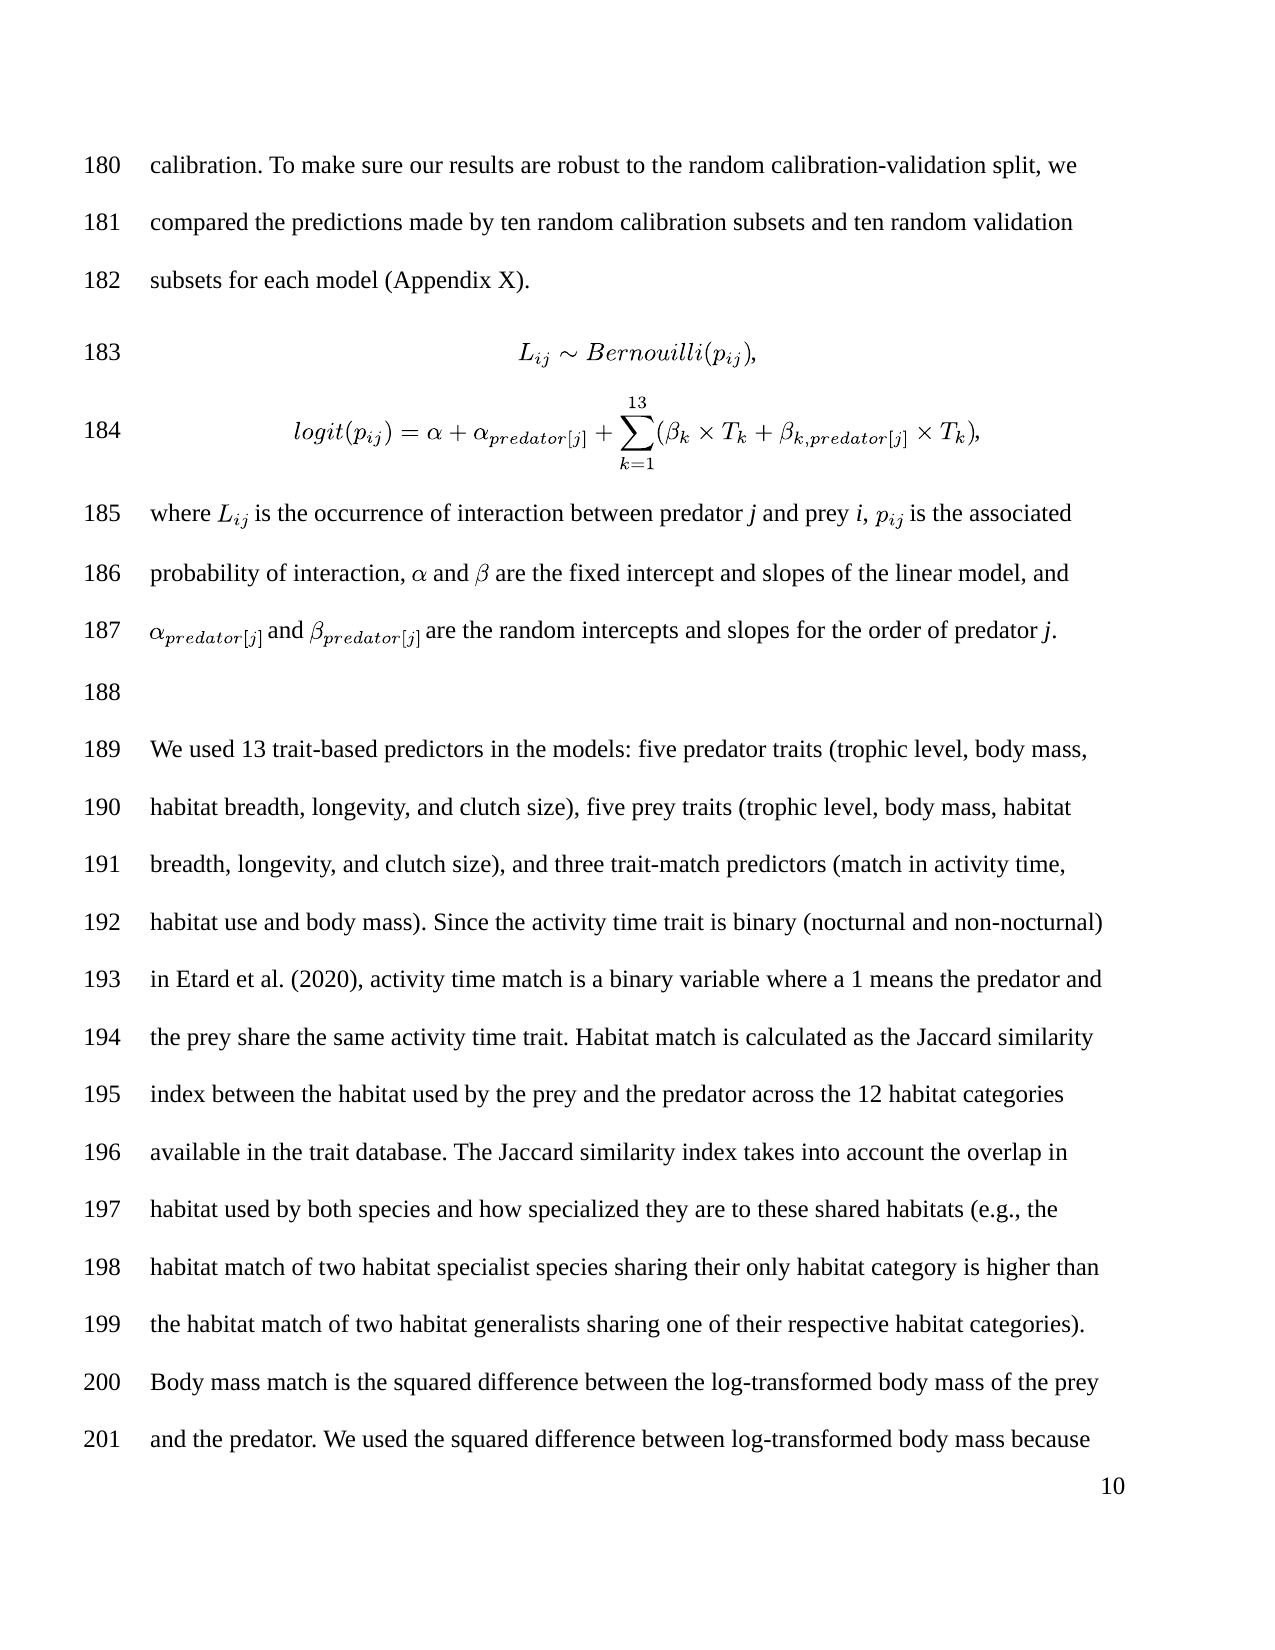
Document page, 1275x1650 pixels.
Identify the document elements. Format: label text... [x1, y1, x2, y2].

text [150, 396, 631, 469]
text , [150, 337, 1125, 368]
text , [644, 396, 1125, 469]
text calibration. To make sure our results are robust to the random calibration-validation split, we compared the predictions made by ten random calibration subsets and ten random validation subsets for each model (Appendix X). [150, 150, 1125, 294]
text where is the occurrence of interaction between predator j and prey i, is the associated probability of interaction, and are the fixed intercept and slopes of the linear model, and and are the random intercepts and slopes for the order of predator j. [150, 498, 1125, 648]
text We used 13 trait-based predictors in the models: five predator traits (trophic level, body mass, habitat breadth, longevity, and clutch size), five prey traits (trophic level, body mass, habitat breadth, longevity, and clutch size), and three trait-match predictors (match in activity time, habitat use and body mass). Since the activity time trait is binary (nocturnal and non-nocturnal) in Etard et al. (2020), activity time match is a binary variable where a 1 means the predator and the prey share the same activity time trait. Habitat match is calculated as the Jaccard similarity index between the habitat used by the prey and the predator across the 12 habitat categories available in the trait database. The Jaccard similarity index takes into account the overlap in habitat used by both species and how specialized they are to these shared habitats (e.g., the habitat match of two habitat specialist species sharing their only habitat category is higher than the habitat match of two habitat generalists sharing one of their respective habitat categories). Body mass match is the squared difference between the log-transformed body mass of the prey and the predator. We used the squared difference between log-transformed body mass because [150, 734, 1125, 1453]
